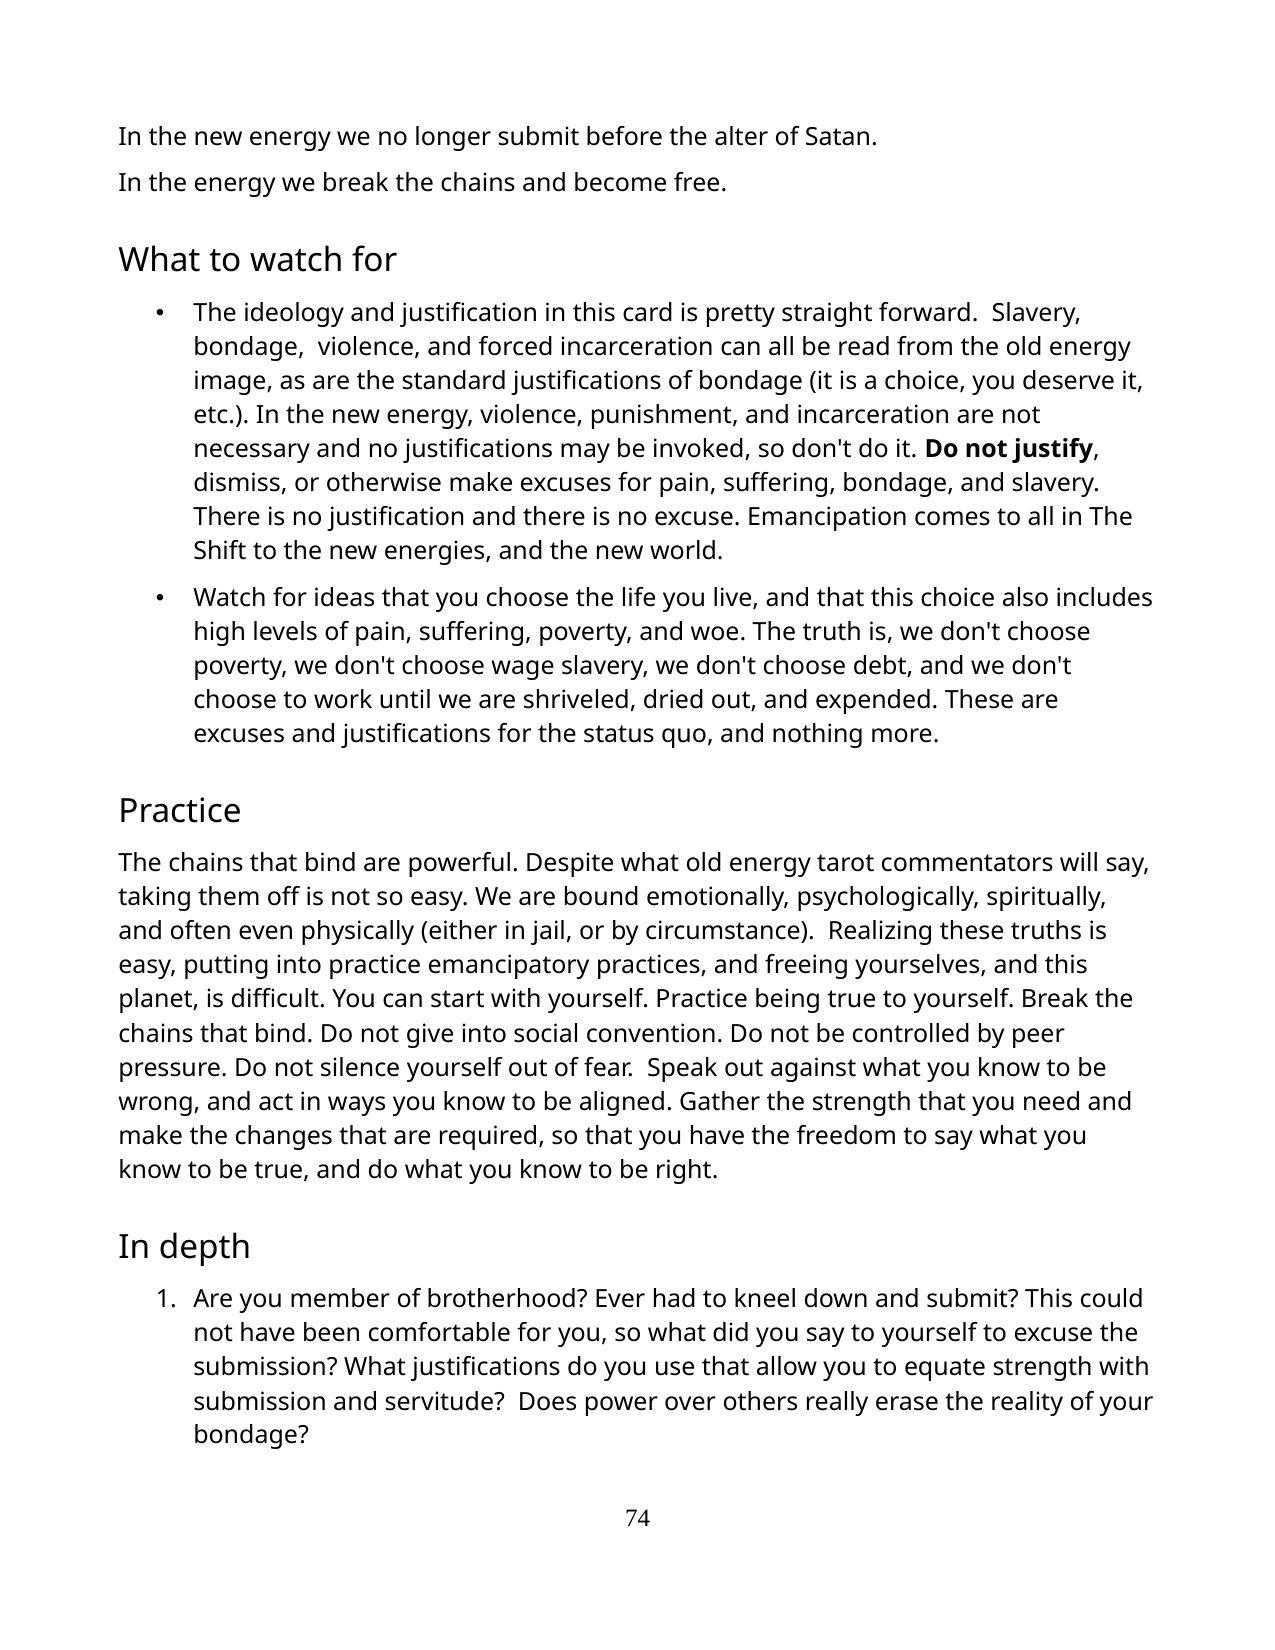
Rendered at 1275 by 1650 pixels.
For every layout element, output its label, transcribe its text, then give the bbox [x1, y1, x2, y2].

text The chains that bind are powerful. Despite what old energy tarot commentators will say, taking them off is not so easy. We are bound emotionally, psychologically, spiritually, and often even physically (either in jail, or by circumstance). Realizing these truths is easy, putting into practice emancipatory practices, and freeing yourselves, and this planet, is difficult. You can start with yourself. Practice being true to yourself. Break the chains that bind. Do not give into social convention. Do not be controlled by peer pressure. Do not silence yourself out of fear. Speak out against what you know to be wrong, and act in ways you know to be aligned. Gather the strength that you need and make the changes that are required, so that you have the freedom to say what you know to be true, and do what you know to be right. [118, 845, 1157, 1186]
text In the new energy we no longer submit before the alter of Satan. [118, 118, 1157, 152]
list The ideology and justification in this card is pretty straight forward. Slavery, bondage, violence, and forced incarceration can all be read from the old energy image, as are the standard justifications of bondage (it is a choice, you deserve it, etc.). In the new energy, violence, punishment, and incarceration are not necessary and no justifications may be invoked, so don't do it. Do not justify, dismiss, or otherwise make excuses for pain, suffering, bondage, and slavery. There is no justification and there is no excuse. Emancipation comes to all in The Shift to the new energies, and the new world. [156, 294, 1157, 567]
list Watch for ideas that you choose the life you live, and that this choice also includes high levels of pain, suffering, poverty, and woe. The truth is, we don't choose poverty, we don't choose wage slavery, we don't choose debt, and we don't choose to work until we are shriveled, dried out, and expended. These are excuses and justifications for the status quo, and nothing more. [156, 579, 1157, 749]
subtitle What to watch for [118, 236, 1157, 282]
list Are you member of brotherhood? Ever had to kneel down and submit? This could not have been comfortable for you, so what did you say to yourself to excuse the submission? What justifications do you use that allow you to equate strength with submission and servitude? Does power over others really erase the reality of your bondage? [156, 1281, 1157, 1451]
text In the energy we break the chains and become free. [118, 165, 1157, 199]
subtitle In depth [118, 1223, 1157, 1268]
subtitle Practice [118, 787, 1157, 832]
